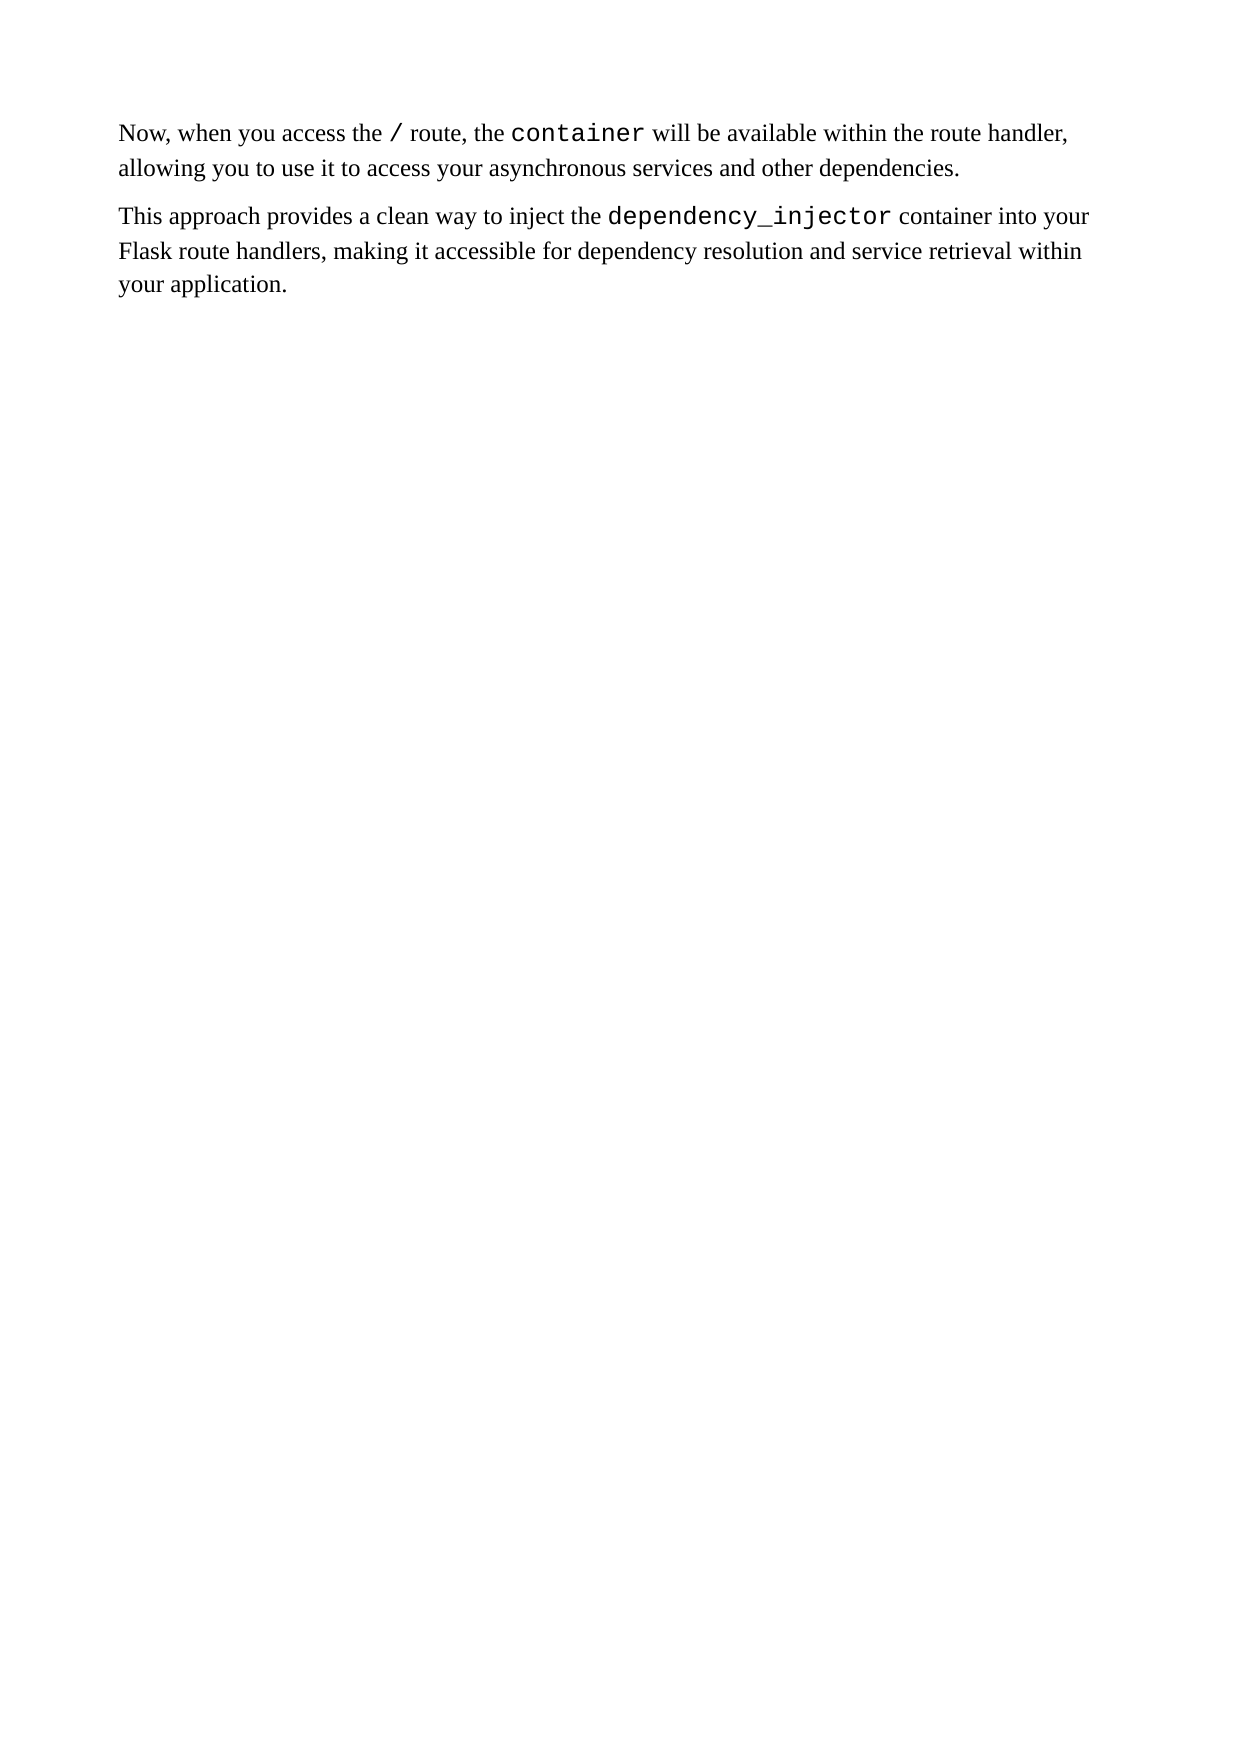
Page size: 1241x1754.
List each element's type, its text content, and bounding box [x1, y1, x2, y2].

text Now, when you access the / route, the container will be available within the route handler, allowing you to use it to access your asynchronous services and other dependencies. [118, 118, 1122, 182]
text This approach provides a clean way to inject the dependency_injector container into your Flask route handlers, making it accessible for dependency resolution and service retrieval within your application. [118, 201, 1122, 298]
